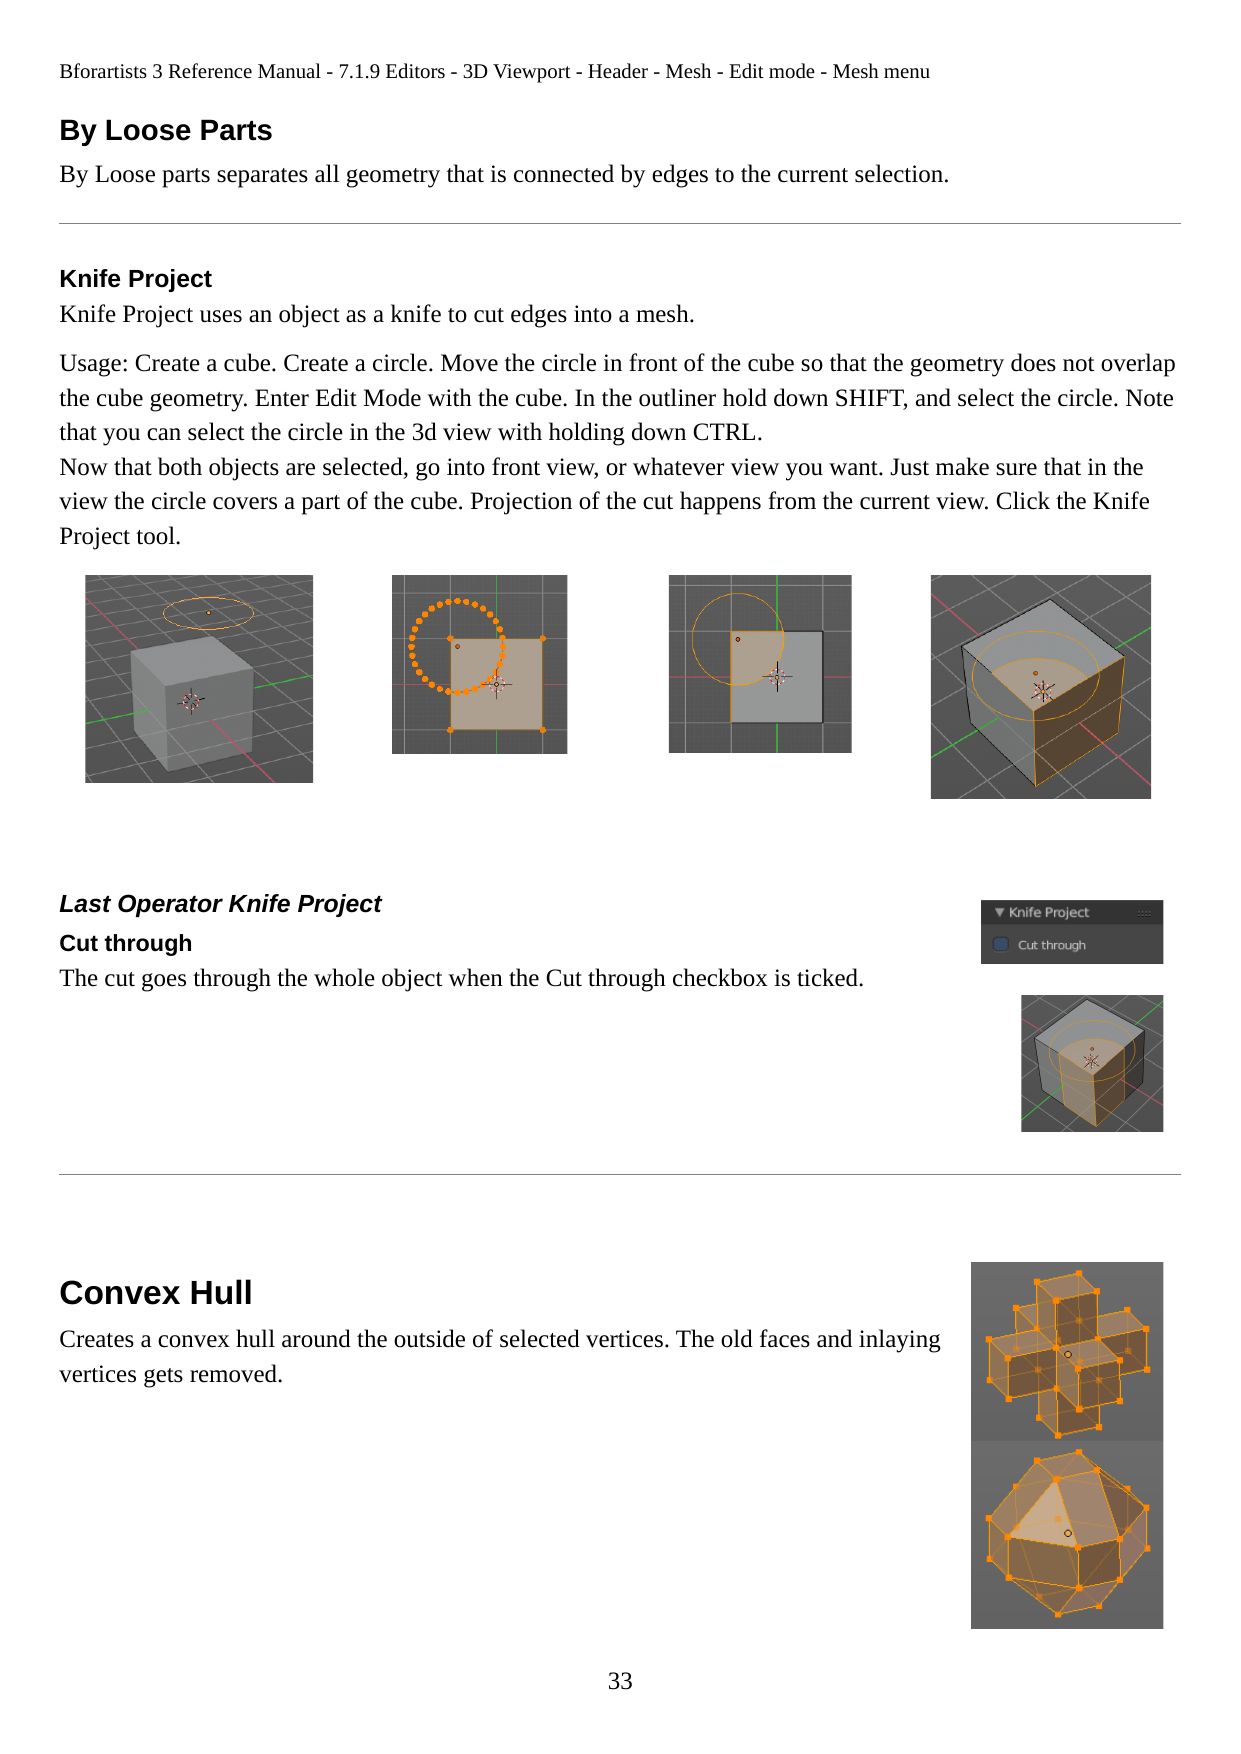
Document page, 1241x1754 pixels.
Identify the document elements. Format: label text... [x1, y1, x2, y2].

picture [930, 575, 1152, 799]
picture [668, 575, 852, 753]
table_header [340, 570, 620, 833]
picture [971, 1262, 1164, 1629]
picture [392, 575, 568, 754]
text Creates a convex hull around the outside of selected vertices. The old faces and inlaying vertices gets removed. [59, 1324, 971, 1387]
picture [1021, 995, 1164, 1132]
text The cut goes through the whole object when the Cut through checkbox is ticked. [59, 963, 1181, 991]
subtitle Cut through [59, 930, 981, 956]
subtitle By Loose Parts [59, 113, 1181, 146]
subtitle [1164, 930, 1181, 956]
table_header [620, 570, 901, 833]
text By Loose parts separates all geometry that is connected by edges to the current selection. [59, 159, 1181, 188]
subtitle Last Operator Knife Project [59, 889, 1181, 917]
picture [981, 900, 1164, 964]
picture [85, 575, 314, 783]
subtitle Convex Hull [59, 1273, 971, 1312]
subtitle Knife Project [59, 264, 1181, 293]
text Knife Project uses an object as a knife to cut edges into a mesh. [59, 299, 1181, 328]
table_header [901, 570, 1181, 833]
text Usage: Create a cube. Create a circle. Move the circle in front of the cube so that the geometry does not overlap the cube geometry. Enter Edit Mode with the cube. In the outliner hold down SHIFT, and select the circle. Note that you can select the circle in the 3d view with holding down CTRL. Now that both objects are selected, go into front view, or whatever view you want. Just make sure that in the view the circle covers a part of the cube. Projection of the cut happens from the current view. Click the Knife Project tool. [59, 348, 1181, 549]
table_header [59, 570, 339, 833]
subtitle [1164, 1273, 1181, 1312]
